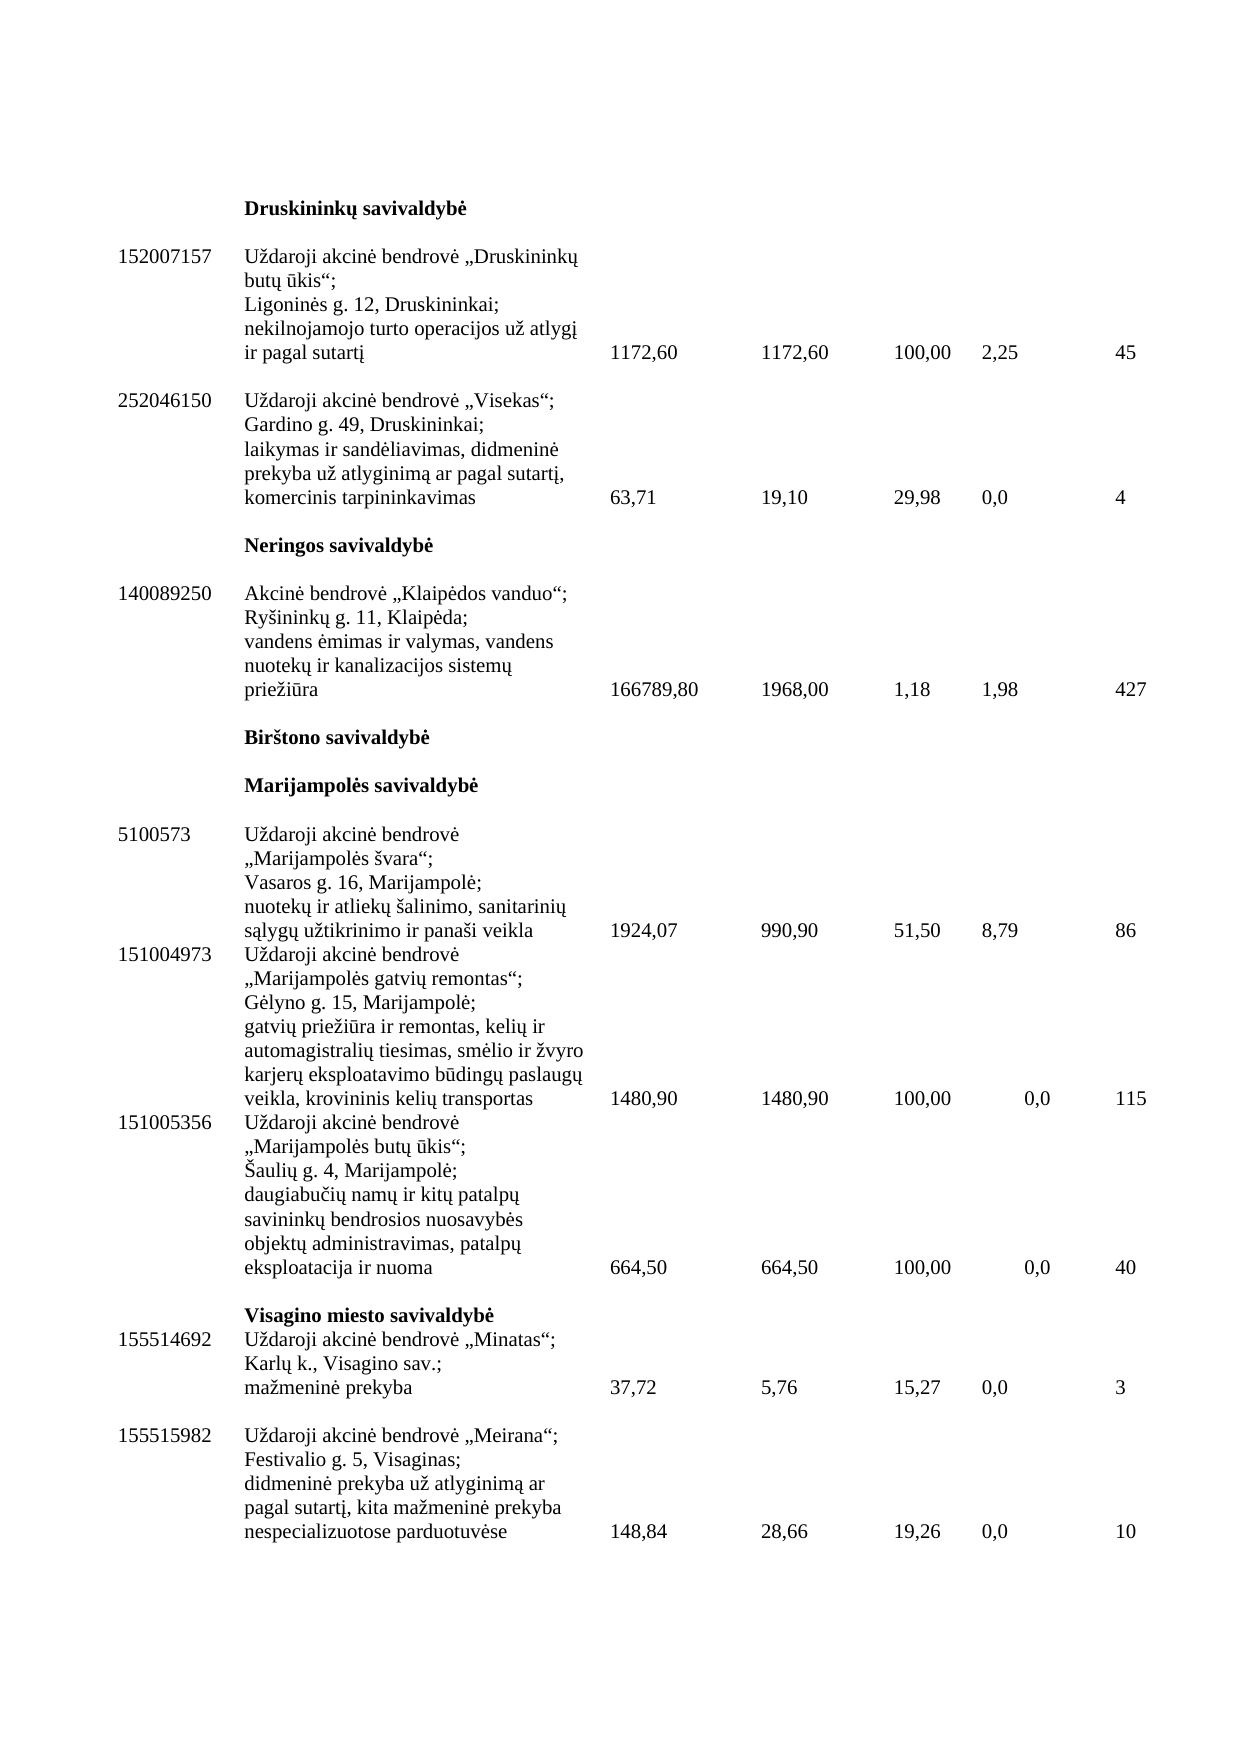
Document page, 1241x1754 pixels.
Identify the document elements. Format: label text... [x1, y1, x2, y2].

table_cell 1480,90 [750, 942, 882, 1110]
table_cell Visagino miesto savivaldybė [233, 1303, 1198, 1327]
table_cell 5100573 [101, 821, 233, 942]
table_cell Akcinė bendrovė „Klaipėdos vanduo“; Ryšininkų g. 11, Klaipėda; vandens ėmimas ir valymas, vandens nuotekų ir kanalizacijos sistemų priežiūra [233, 581, 598, 701]
table_cell 155515982 [101, 1423, 233, 1543]
table_cell 100,00 [883, 244, 970, 364]
table_cell 19,26 [883, 1423, 970, 1543]
table_cell [101, 533, 233, 557]
table_cell Uždaroji akcinė bendrovė „Meirana“; Festivalio g. 5, Visaginas; didmeninė prekyba už atlyginimą ar pagal sutartį, kita mažmeninė prekyba nespecializuotose parduotuvėse [233, 1423, 598, 1543]
table_cell 0,0 [970, 1110, 1104, 1279]
table_cell 4 [1104, 388, 1198, 509]
table_cell Uždaroji akcinė bendrovė „Marijampolės butų ūkis“; Šaulių g. 4, Marijampolė; daugiabučių namų ir kitų patalpų savininkų bendrosios nuosavybės objektų administravimas, patalpų eksploatacija ir nuoma [233, 1110, 598, 1279]
table_cell 1924,07 [599, 821, 749, 942]
table_cell 252046150 [101, 388, 233, 509]
table_cell [101, 725, 233, 749]
table_cell 0,0 [970, 1327, 1104, 1399]
table_cell 45 [1104, 244, 1198, 364]
table_cell 1480,90 [599, 942, 749, 1110]
table_cell [101, 509, 1198, 533]
table_cell 990,90 [750, 821, 882, 942]
table_cell [101, 196, 233, 220]
table_cell 140089250 [101, 581, 233, 701]
table_cell 28,66 [750, 1423, 882, 1543]
table_cell 86 [1104, 821, 1198, 942]
table_cell 166789,80 [599, 581, 749, 701]
table_cell Neringos savivaldybė [233, 533, 1198, 557]
table_cell Birštono savivaldybė [233, 725, 1198, 749]
table_cell 664,50 [750, 1110, 882, 1279]
table_cell Uždaroji akcinė bendrovė „Minatas“; Karlų k., Visagino sav.; mažmeninė prekyba [233, 1327, 598, 1399]
table_cell [101, 773, 233, 797]
table_cell 427 [1104, 581, 1198, 701]
table_cell [101, 1303, 233, 1327]
table_cell Uždaroji akcinė bendrovė „Visekas“; Gardino g. 49, Druskininkai; laikymas ir sandėliavimas, didmeninė prekyba už atlyginimą ar pagal sutartį, komercinis tarpininkavimas [233, 388, 598, 509]
table_cell 3 [1104, 1327, 1198, 1399]
table_cell 5,76 [750, 1327, 882, 1399]
table_cell 0,0 [970, 388, 1104, 509]
table_cell 0,0 [970, 1423, 1104, 1543]
table_cell [101, 364, 1198, 388]
table_cell [101, 701, 1198, 725]
table_cell 155514692 [101, 1327, 233, 1399]
table_cell 29,98 [883, 388, 970, 509]
table_cell 2,25 [970, 244, 1104, 364]
table_cell 1172,60 [599, 244, 749, 364]
table_cell [101, 220, 1198, 244]
table_cell 19,10 [750, 388, 882, 509]
table_cell 8,79 [970, 821, 1104, 942]
table_cell Uždaroji akcinė bendrovė „Druskininkų butų ūkis“; Ligoninės g. 12, Druskininkai; nekilnojamojo turto operacijos už atlygį ir pagal sutartį [233, 244, 598, 364]
table_cell Druskininkų savivaldybė [233, 196, 1198, 220]
table_cell [101, 148, 1198, 172]
table_cell [101, 1543, 1198, 1567]
table_cell 51,50 [883, 821, 970, 942]
table_cell 100,00 [883, 942, 970, 1110]
table_cell 115 [1104, 942, 1198, 1110]
table_cell 148,84 [599, 1423, 749, 1543]
table_cell 1,98 [970, 581, 1104, 701]
table_cell 100,00 [883, 1110, 970, 1279]
table_cell 40 [1104, 1110, 1198, 1279]
table_cell 1,18 [883, 581, 970, 701]
table_cell 151004973 [101, 942, 233, 1110]
table_cell 664,50 [599, 1110, 749, 1279]
table_cell 10 [1104, 1423, 1198, 1543]
table_cell Uždaroji akcinė bendrovė „Marijampolės gatvių remontas“; Gėlyno g. 15, Marijampolė; gatvių priežiūra ir remontas, kelių ir automagistralių tiesimas, smėlio ir žvyro karjerų eksploatavimo būdingų paslaugų veikla, krovininis kelių transportas [233, 942, 598, 1110]
table_cell 151005356 [101, 1110, 233, 1279]
table_cell Uždaroji akcinė bendrovė „Marijampolės švara“; Vasaros g. 16, Marijampolė; nuotekų ir atliekų šalinimo, sanitarinių sąlygų užtikrinimo ir panaši veikla [233, 821, 598, 942]
table_cell 37,72 [599, 1327, 749, 1399]
table_cell 15,27 [883, 1327, 970, 1399]
table_cell 1172,60 [750, 244, 882, 364]
table_cell [101, 172, 1198, 196]
table_cell [101, 1399, 1198, 1423]
table_cell Marijampolės savivaldybė [233, 773, 1198, 797]
table_cell [101, 557, 1198, 581]
table_cell [101, 798, 1198, 821]
table_cell 152007157 [101, 244, 233, 364]
table_cell 63,71 [599, 388, 749, 509]
table_cell 1968,00 [750, 581, 882, 701]
table_cell [101, 1279, 1198, 1303]
table_cell [101, 749, 1198, 773]
table_cell 0,0 [970, 942, 1104, 1110]
